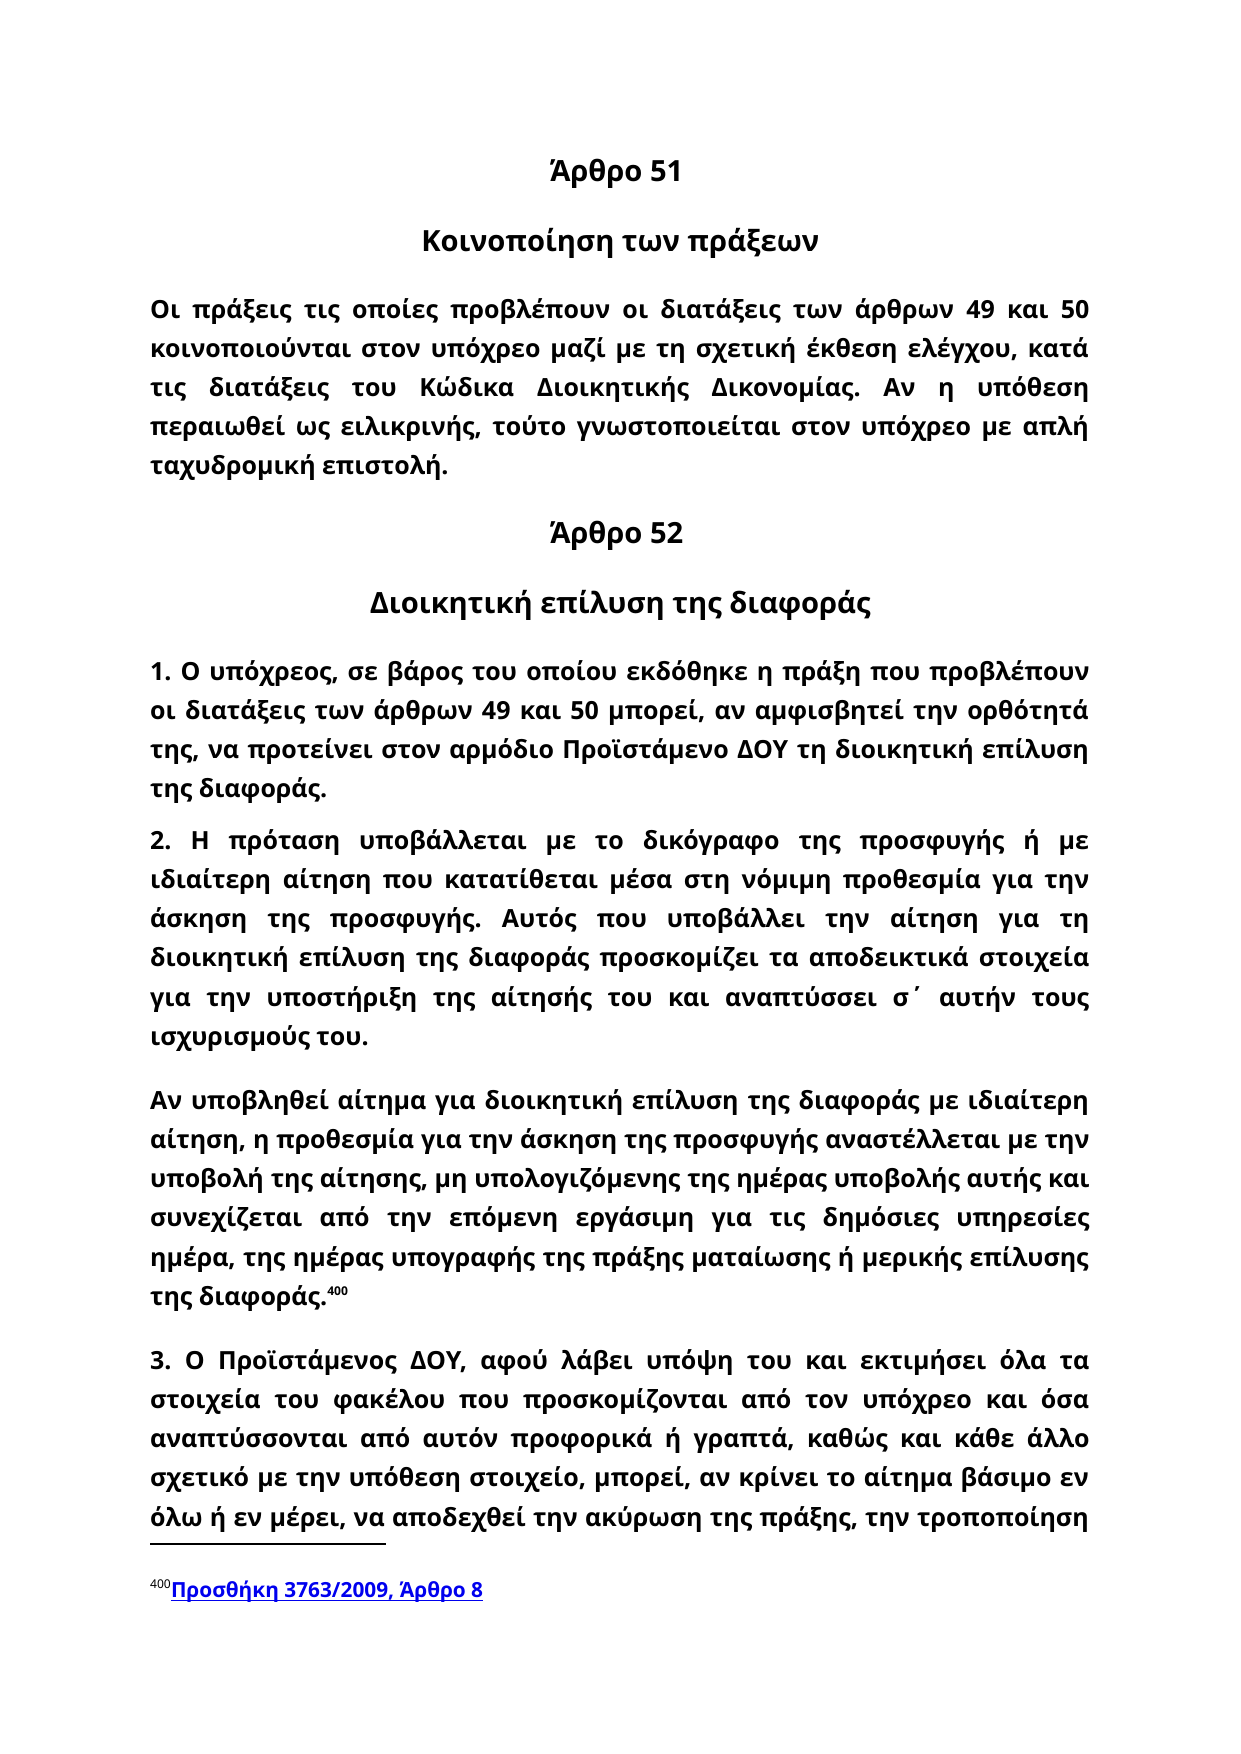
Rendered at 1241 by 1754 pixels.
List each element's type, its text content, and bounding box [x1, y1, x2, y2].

subtitle Άρθρο 52 [150, 512, 1090, 552]
text 2. Η πρόταση υποβάλλεται με το δικόγραφο της προσφυγής ή με ιδιαίτερη αίτηση που κατατίθεται μέσα στη νόμιμη προθεσμία για την άσκηση της προσφυγής. Αυτός που υποβάλλει την αίτηση για τη διοικητική επίλυση της διαφοράς προσκομίζει τα αποδεικτικά στοιχεία για την υποστήριξη της αίτησής του και αναπτύσσει σ΄ αυτήν τους ισχυρισμούς του. [150, 822, 1090, 1052]
text Οι πράξεις τις οποίες προβλέπουν οι διατάξεις των άρθρων 49 και 50 κοινοποιούνται στον υπόχρεο μαζί με τη σχετική έκθεση ελέγχου, κατά τις διατάξεις του Κώδικα Διοικητικής Δικονομίας. Αν η υπόθεση περαιωθεί ως ειλικρινής, τούτο γνωστοποιείται στον υπόχρεο με απλή ταχυδρομική επιστολή. [150, 291, 1090, 482]
subtitle Διοικητική επίλυση της διαφοράς [150, 583, 1090, 622]
text 1. Ο υπόχρεος, σε βάρος του οποίου εκδόθηκε η πράξη που προβλέπουν οι διατάξεις των άρθρων 49 και 50 μπορεί, αν αμφισβητεί την ορθότητά της, να προτείνει στον αρμόδιο Προϊστάμενο ΔΟΥ τη διοικητική επίλυση της διαφοράς. [150, 653, 1090, 805]
subtitle Άρθρο 51 [150, 150, 1090, 190]
subtitle Κοινοποίηση των πράξεων [150, 221, 1090, 260]
text 3. Ο Προϊστάμενος ΔΟΥ, αφού λάβει υπόψη του και εκτιμήσει όλα τα στοιχεία του φακέλου που προσκομίζονται από τον υπόχρεο και όσα αναπτύσσονται από αυτόν προφορικά ή γραπτά, καθώς και κάθε άλλο σχετικό με την υπόθεση στοιχείο, μπορεί, αν κρίνει το αίτημα βάσιμο εν όλω ή εν μέρει, να αποδεχθεί την ακύρωση της πράξης, την τροποποίηση [150, 1342, 1090, 1533]
text Αν υποβληθεί αίτημα για διοικητική επίλυση της διαφοράς με ιδιαίτερη αίτηση, η προθεσμία για την άσκηση της προσφυγής αναστέλλεται με την υποβολή της αίτησης, μη υπολογιζόμενης της ημέρας υποβολής αυτής και συνεχίζεται από την επόμενη εργάσιμη για τις δημόσιες υπηρεσίες ημέρα, της ημέρας υπογραφής της πράξης ματαίωσης ή μερικής επίλυσης της διαφοράς. [150, 1082, 1090, 1312]
text Προσθήκη 3763/2009, Άρθρο 8 [150, 1576, 1090, 1604]
